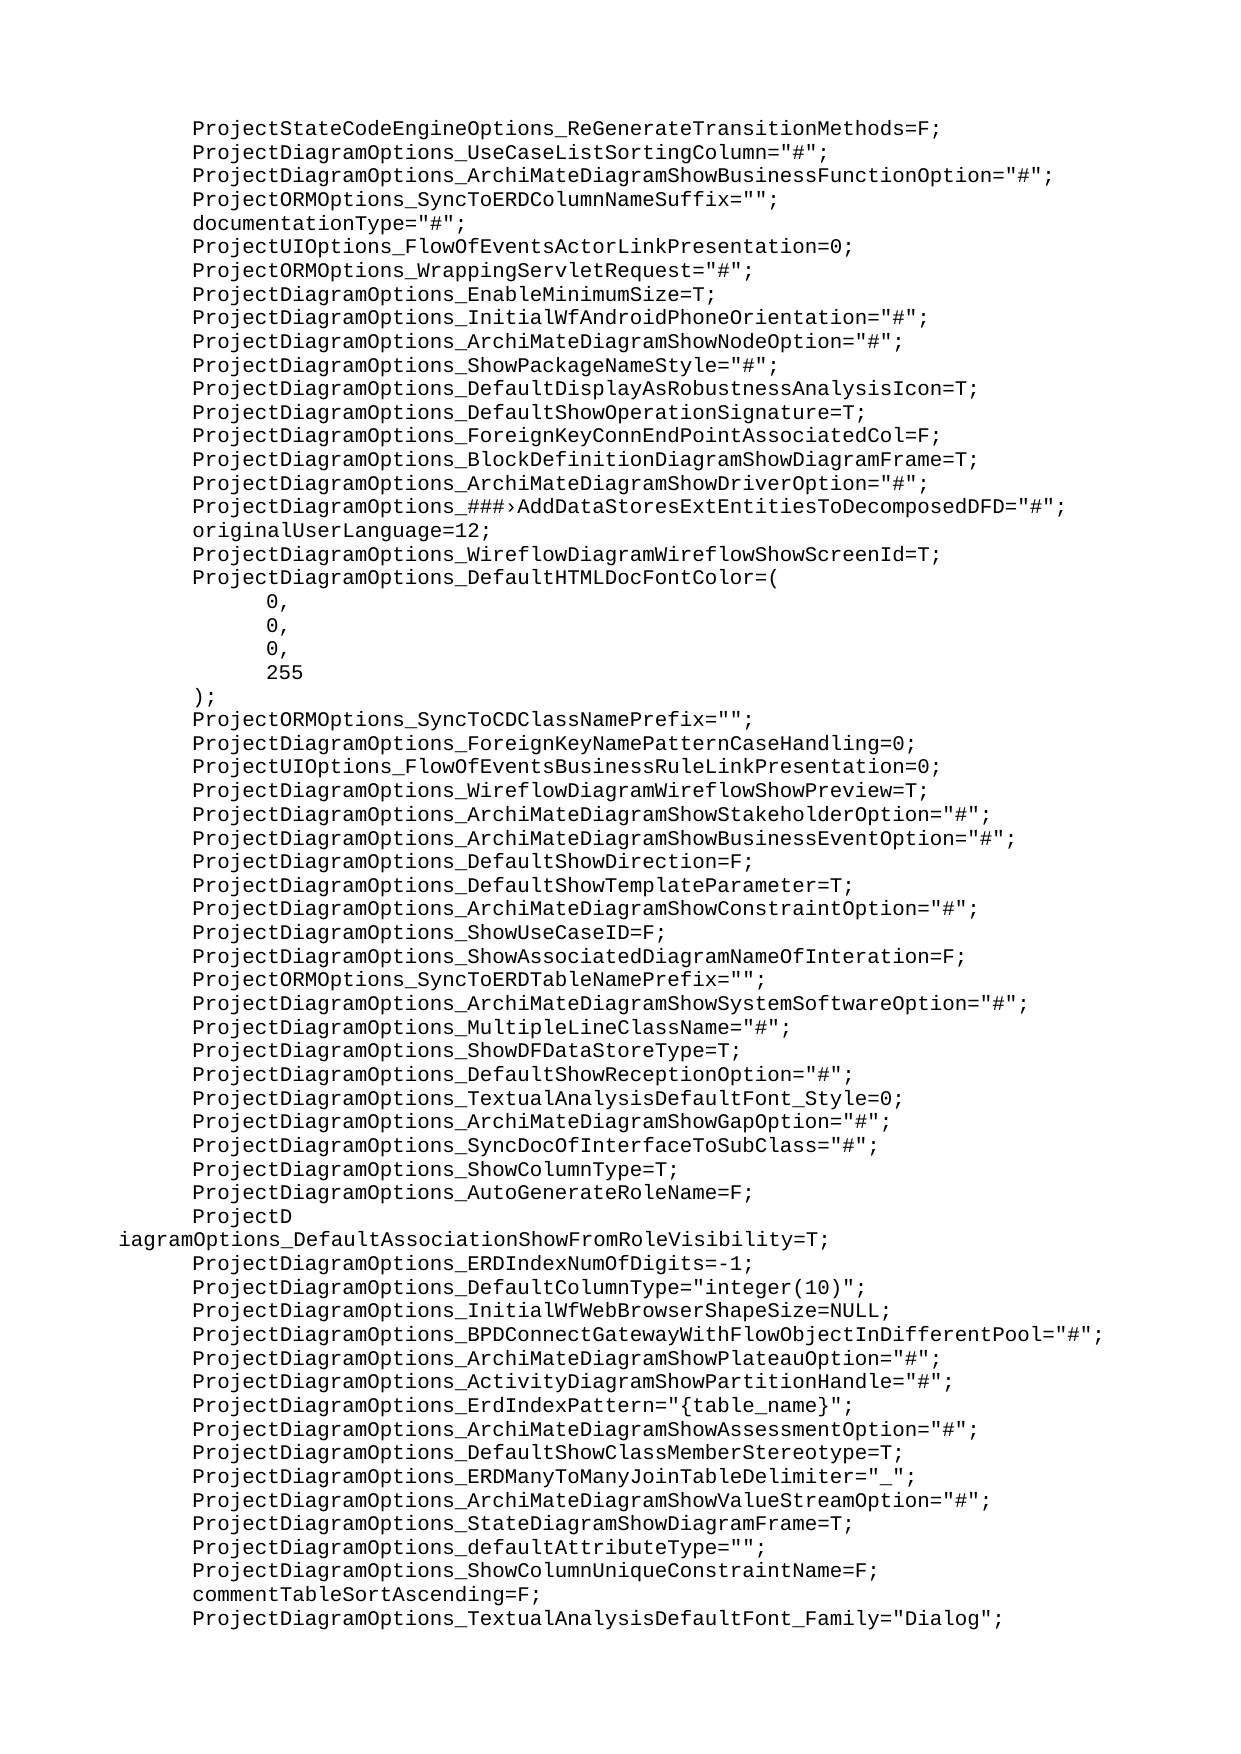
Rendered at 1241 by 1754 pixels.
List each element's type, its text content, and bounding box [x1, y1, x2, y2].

text ProjectStateCodeEngineOptions_ReGenerateTransitionMethods=F; ProjectDiagramOptions_UseCaseListSortingColumn="#"; ProjectDiagramOptions_ArchiMateDiagramShowBusinessFunctionOption="#"; ProjectORMOptions_SyncToERDColumnNameSuffix=""; documentationType="#"; ProjectUIOptions_FlowOfEventsActorLinkPresentation=0; ProjectORMOptions_WrappingServletRequest="#"; ProjectDiagramOptions_EnableMinimumSize=T; ProjectDiagramOptions_InitialWfAndroidPhoneOrientation="#"; ProjectDiagramOptions_ArchiMateDiagramShowNodeOption="#"; ProjectDiagramOptions_ShowPackageNameStyle="#"; ProjectDiagramOptions_DefaultDisplayAsRobustnessAnalysisIcon=T; ProjectDiagramOptions_DefaultShowOperationSignature=T; ProjectDiagramOptions_ForeignKeyConnEndPointAssociatedCol=F; ProjectDiagramOptions_BlockDefinitionDiagramShowDiagramFrame=T; ProjectDiagramOptions_ArchiMateDiagramShowDriverOption="#"; ProjectDiagramOptions_###›AddDataStoresExtEntitiesToDecomposedDFD="#"; originalUserLanguage=12; ProjectDiagramOptions_WireflowDiagramWireflowShowScreenId=T; ProjectDiagramOptions_DefaultHTMLDocFontColor=( 0, 0, 0, 255 ); ProjectORMOptions_SyncToCDClassNamePrefix=""; ProjectDiagramOptions_ForeignKeyNamePatternCaseHandling=0; ProjectUIOptions_FlowOfEventsBusinessRuleLinkPresentation=0; ProjectDiagramOptions_WireflowDiagramWireflowShowPreview=T; ProjectDiagramOptions_ArchiMateDiagramShowStakeholderOption="#"; ProjectDiagramOptions_ArchiMateDiagramShowBusinessEventOption="#"; ProjectDiagramOptions_DefaultShowDirection=F; ProjectDiagramOptions_DefaultShowTemplateParameter=T; ProjectDiagramOptions_ArchiMateDiagramShowConstraintOption="#"; ProjectDiagramOptions_ShowUseCaseID=F; ProjectDiagramOptions_ShowAssociatedDiagramNameOfInteration=F; ProjectORMOptions_SyncToERDTableNamePrefix=""; ProjectDiagramOptions_ArchiMateDiagramShowSystemSoftwareOption="#"; ProjectDiagramOptions_MultipleLineClassName="#"; ProjectDiagramOptions_ShowDFDataStoreType=T; ProjectDiagramOptions_DefaultShowReceptionOption="#"; ProjectDiagramOptions_TextualAnalysisDefaultFont_Style=0; ProjectDiagramOptions_ArchiMateDiagramShowGapOption="#"; ProjectDiagramOptions_SyncDocOfInterfaceToSubClass="#"; ProjectDiagramOptions_ShowColumnType=T; ProjectDiagramOptions_AutoGenerateRoleName=F; ProjectD [118, 118, 1122, 1229]
text iagramOptions_DefaultAssociationShowFromRoleVisibility=T; ProjectDiagramOptions_ERDIndexNumOfDigits=-1; ProjectDiagramOptions_DefaultColumnType="integer(10)"; ProjectDiagramOptions_InitialWfWebBrowserShapeSize=NULL; ProjectDiagramOptions_BPDConnectGatewayWithFlowObjectInDifferentPool="#"; ProjectDiagramOptions_ArchiMateDiagramShowPlateauOption="#"; ProjectDiagramOptions_ActivityDiagramShowPartitionHandle="#"; ProjectDiagramOptions_ErdIndexPattern="{table_name}"; ProjectDiagramOptions_ArchiMateDiagramShowAssessmentOption="#"; ProjectDiagramOptions_DefaultShowClassMemberStereotype=T; ProjectDiagramOptions_ERDManyToManyJoinTableDelimiter="_"; ProjectDiagramOptions_ArchiMateDiagramShowValueStreamOption="#"; ProjectDiagramOptions_StateDiagramShowDiagramFrame=T; ProjectDiagramOptions_defaultAttributeType=""; ProjectDiagramOptions_ShowColumnUniqueConstraintName=F; commentTableSortAscending=F; ProjectDiagramOptions_TextualAnalysisDefaultFont_Family="Dialog"; [118, 1229, 1122, 1631]
